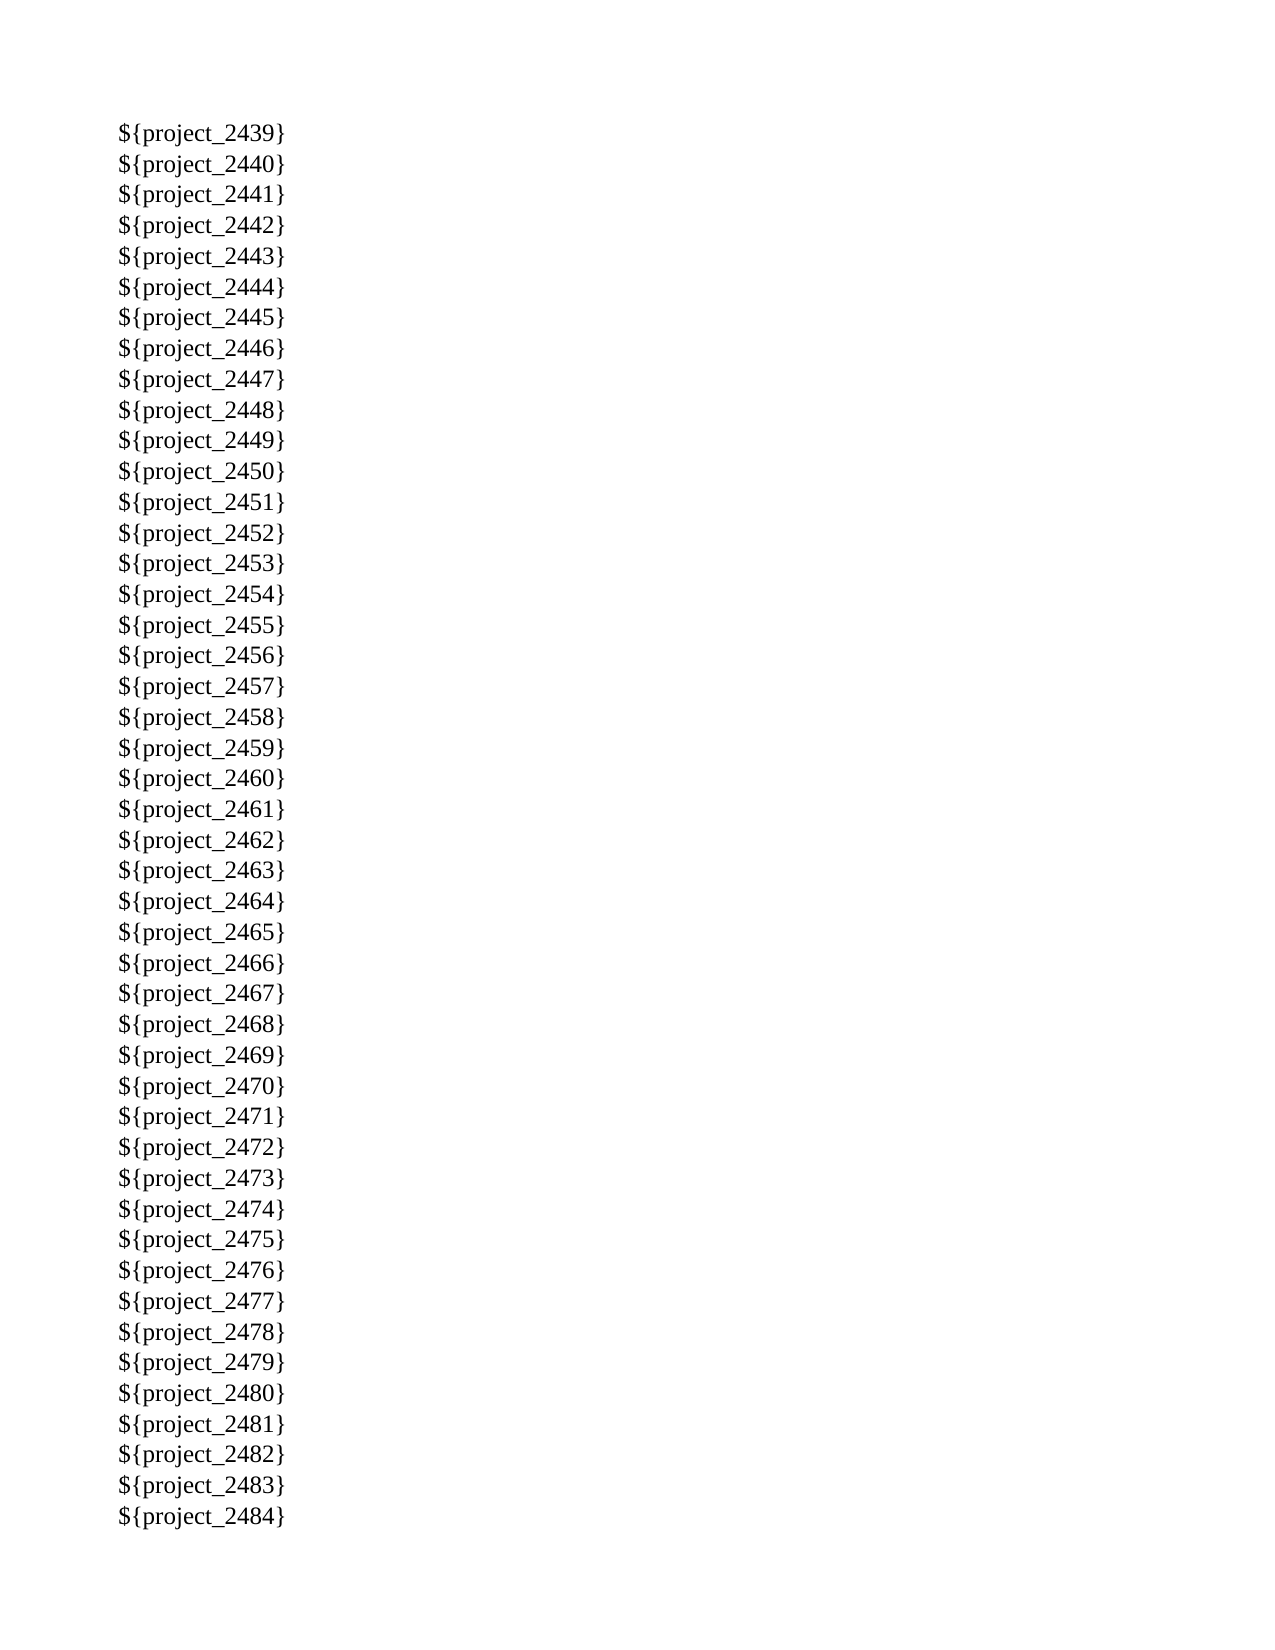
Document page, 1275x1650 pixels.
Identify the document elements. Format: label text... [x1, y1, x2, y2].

text ${project_2481} [118, 1409, 1157, 1437]
text ${project_2457} [118, 671, 1157, 700]
text ${project_2474} [118, 1194, 1157, 1222]
text ${project_2462} [118, 825, 1157, 854]
text ${project_2447} [118, 364, 1157, 393]
text ${project_2484} [118, 1501, 1157, 1530]
text ${project_2454} [118, 579, 1157, 608]
text ${project_2440} [118, 149, 1157, 178]
text ${project_2448} [118, 395, 1157, 423]
text ${project_2451} [118, 487, 1157, 516]
text ${project_2463} [118, 856, 1157, 884]
text ${project_2452} [118, 518, 1157, 546]
text ${project_2450} [118, 456, 1157, 485]
text ${project_2441} [118, 179, 1157, 208]
text ${project_2468} [118, 1009, 1157, 1038]
text ${project_2478} [118, 1317, 1157, 1345]
text ${project_2466} [118, 948, 1157, 977]
text ${project_2465} [118, 917, 1157, 946]
text ${project_2479} [118, 1347, 1157, 1376]
text ${project_2459} [118, 733, 1157, 761]
text ${project_2475} [118, 1224, 1157, 1253]
text ${project_2469} [118, 1040, 1157, 1069]
text ${project_2439} [118, 118, 1157, 147]
text ${project_2458} [118, 702, 1157, 731]
text ${project_2477} [118, 1286, 1157, 1314]
text ${project_2442} [118, 210, 1157, 239]
text ${project_2471} [118, 1101, 1157, 1130]
text ${project_2456} [118, 641, 1157, 669]
text ${project_2446} [118, 333, 1157, 362]
text ${project_2443} [118, 241, 1157, 270]
text ${project_2464} [118, 886, 1157, 915]
text ${project_2455} [118, 610, 1157, 638]
text ${project_2460} [118, 763, 1157, 792]
text ${project_2445} [118, 302, 1157, 331]
text ${project_2453} [118, 548, 1157, 577]
text ${project_2472} [118, 1132, 1157, 1161]
text ${project_2480} [118, 1378, 1157, 1407]
text ${project_2473} [118, 1163, 1157, 1192]
text ${project_2444} [118, 272, 1157, 301]
text ${project_2476} [118, 1255, 1157, 1284]
text ${project_2483} [118, 1470, 1157, 1499]
text ${project_2470} [118, 1071, 1157, 1099]
text ${project_2449} [118, 425, 1157, 454]
text ${project_2467} [118, 978, 1157, 1007]
text ${project_2461} [118, 794, 1157, 823]
text ${project_2482} [118, 1439, 1157, 1468]
